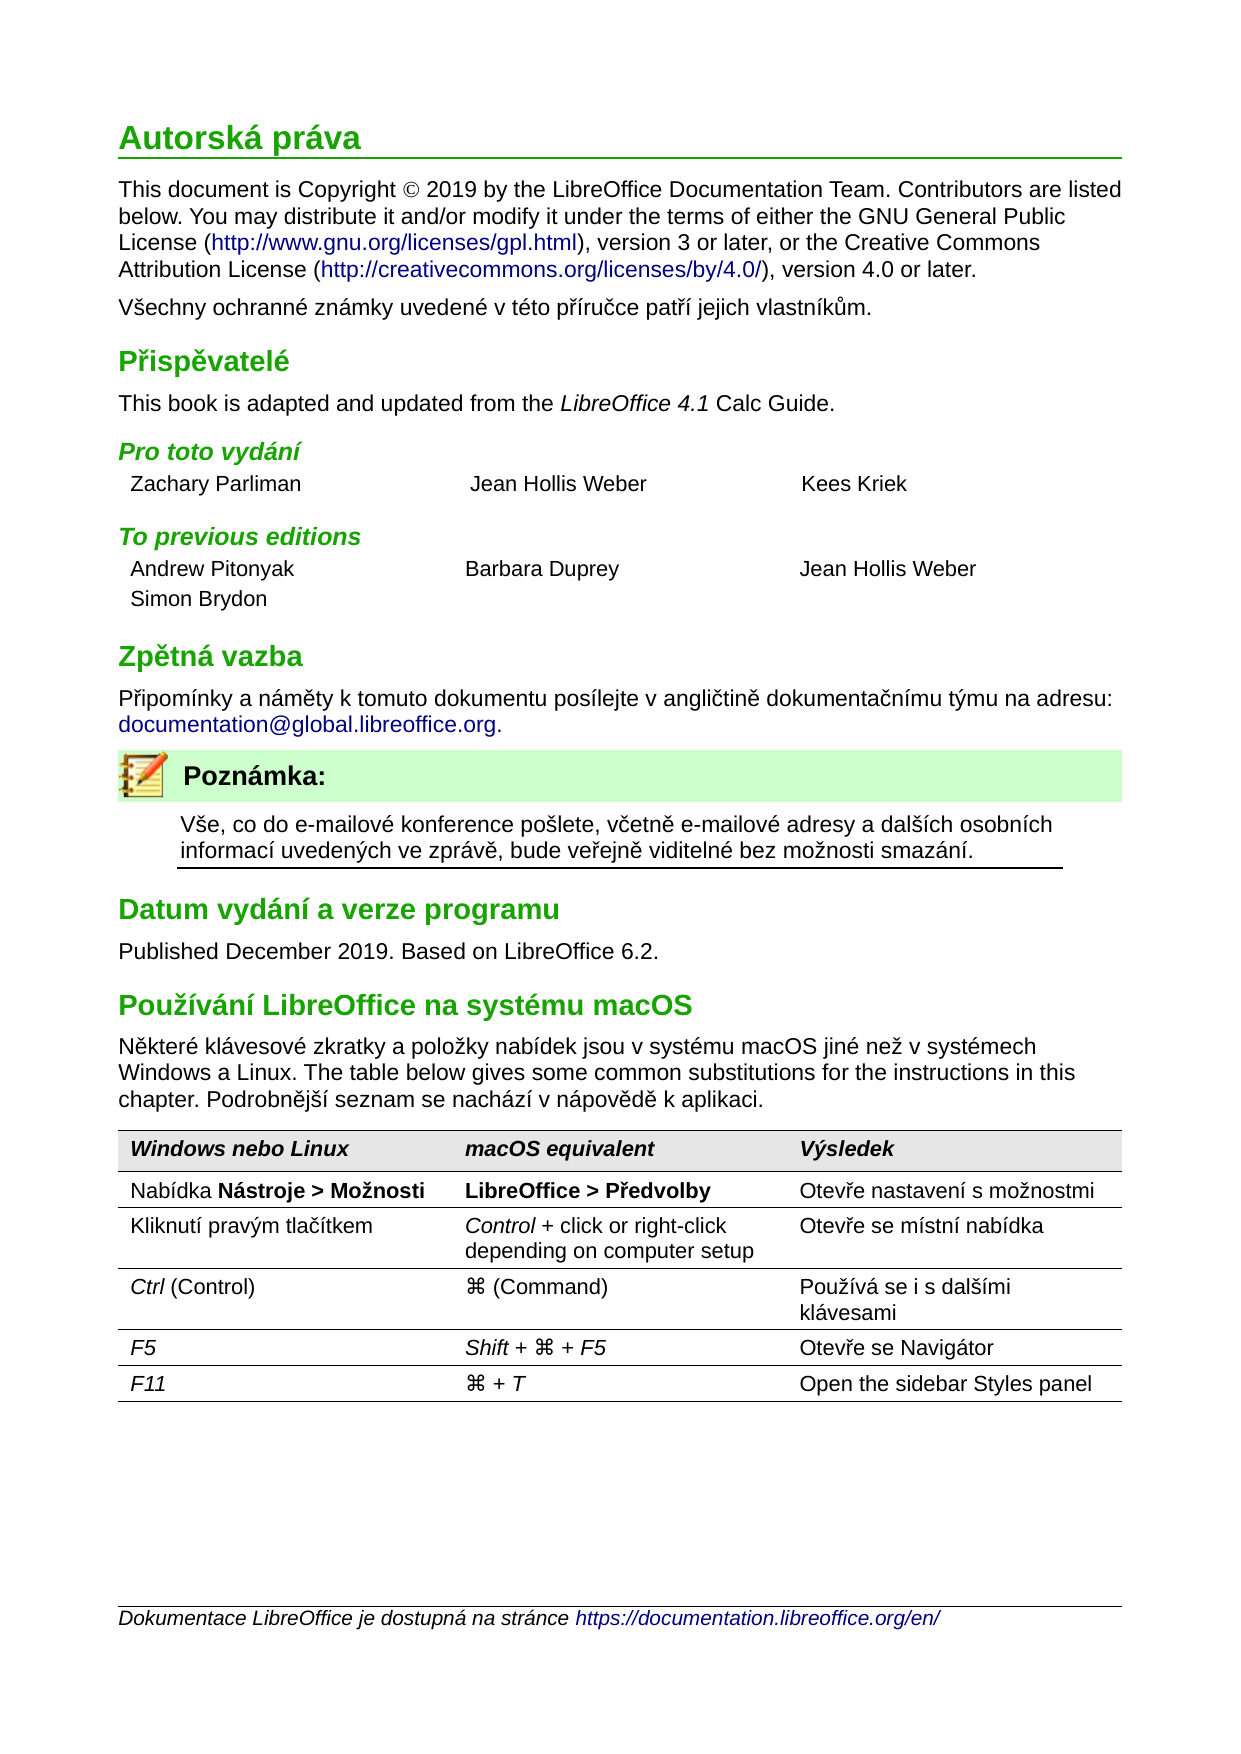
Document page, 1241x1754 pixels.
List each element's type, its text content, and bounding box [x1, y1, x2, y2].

subtitle Používání LibreOffice na systému macOS [118, 988, 1122, 1021]
table_header Barbara Duprey [453, 556, 787, 586]
text Published December 2019. Based on LibreOffice 6.2. [118, 938, 1122, 964]
table_header macOS equivalent [453, 1131, 787, 1171]
table_cell Open the sidebar Styles panel [787, 1366, 1122, 1401]
table_header Výsledek [787, 1131, 1122, 1171]
table_cell Otevře se místní nabídka [787, 1208, 1122, 1268]
table_cell F5 [118, 1330, 453, 1365]
table_cell Nabídka Nástroje > Možnosti [118, 1172, 453, 1207]
table_header Zachary Parliman [118, 471, 458, 501]
subtitle Poznámka: [118, 750, 1122, 802]
table_header Windows nebo Linux [118, 1131, 453, 1171]
text Některé klávesové zkratky a položky nabídek jsou v systému macOS jiné než v systémech Windows a Linux. The table below gives some common substitutions for the instructions in this chapter. Podrobnější seznam se nachází v nápovědě k aplikaci. [118, 1033, 1122, 1112]
subtitle Pro toto vydání [118, 437, 1122, 465]
table_cell Kliknutí pravým tlačítkem [118, 1208, 453, 1268]
text Vše, co do e-mailové konference pošlete, včetně e-mailové adresy a dalších osobních informací uvedených ve zprávě, bude veřejně viditelné bez možnosti smazání. [177, 808, 1063, 867]
picture [119, 750, 170, 801]
table_cell Shift + ⌘ + F5 [453, 1330, 787, 1365]
table_cell Otevře nastavení s možnostmi [787, 1172, 1122, 1207]
subtitle To previous editions [118, 522, 1122, 550]
text This book is adapted and updated from the LibreOffice 4.1 Calc Guide. [118, 390, 1122, 416]
table_cell ⌘ + T [453, 1366, 787, 1401]
table_cell Otevře se Navigátor [787, 1330, 1122, 1365]
subtitle Zpětná vazba [118, 639, 1122, 673]
subtitle Autorská práva [118, 118, 1122, 157]
table_header Andrew Pitonyak [118, 556, 453, 586]
subtitle Přispěvatelé [118, 344, 1122, 378]
table_cell Simon Brydon [118, 586, 453, 616]
table_cell ⌘ (Command) [453, 1269, 787, 1329]
table_cell Ctrl (Control) [118, 1269, 453, 1329]
text Všechny ochranné známky uvedené v této příručce patří jejich vlastníkům. [118, 294, 1122, 321]
text Připomínky a náměty k tomuto dokumentu posílejte v angličtině dokumentačnímu týmu na adresu: documentation@global.libreoffice.org. [118, 685, 1122, 737]
table_cell F11 [118, 1366, 453, 1401]
subtitle Datum vydání a verze programu [118, 892, 1122, 926]
table_cell [788, 586, 1122, 616]
table_header Jean Hollis Weber [458, 471, 789, 501]
table_cell Používá se i s dalšími klávesami [787, 1269, 1122, 1329]
table_header Kees Kriek [789, 471, 1122, 501]
table_cell [453, 586, 787, 616]
text This document is Copyright © 2019 by the LibreOffice Documentation Team. Contributors are listed below. You may distribute it and/or modify it under the terms of either the GNU General Public License (http://www.gnu.org/licenses/gpl.html), version 3 or later, or the Creative Commons Attribution License (http://creativecommons.org/licenses/by/4.0/), version 4.0 or later. [118, 176, 1122, 282]
table_header Jean Hollis Weber [788, 556, 1122, 586]
table_cell LibreOffice > Předvolby [453, 1172, 787, 1207]
table_cell Control + click or right-click depending on computer setup [453, 1208, 787, 1268]
